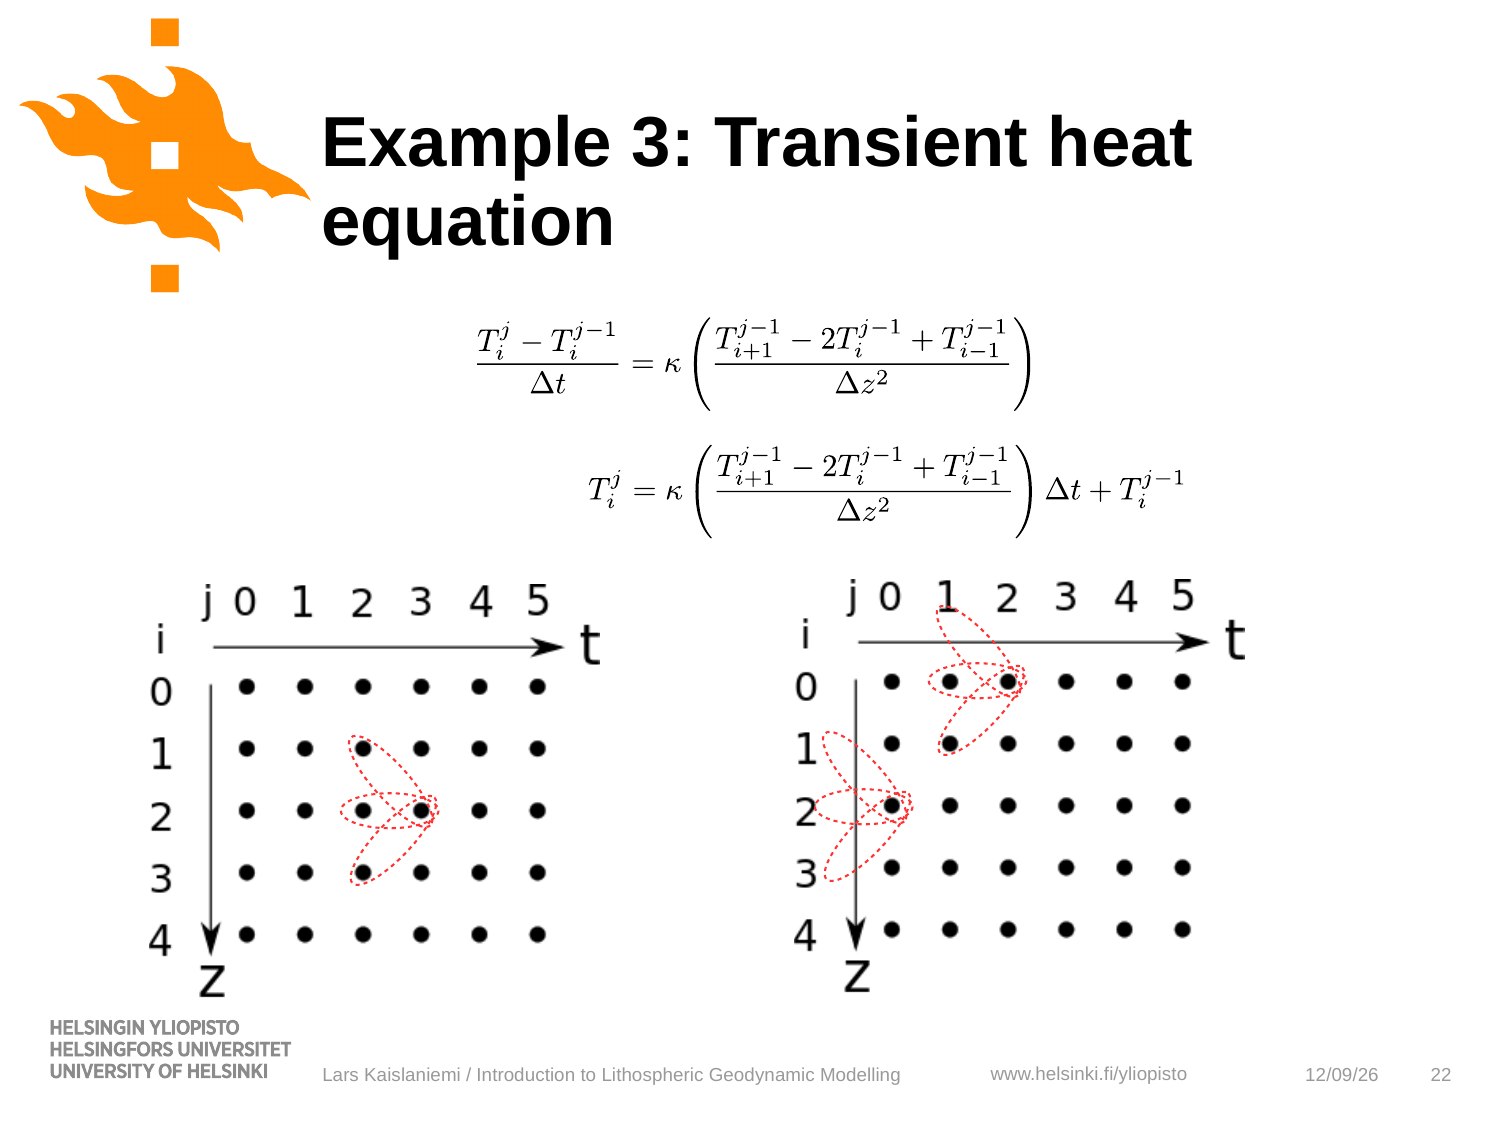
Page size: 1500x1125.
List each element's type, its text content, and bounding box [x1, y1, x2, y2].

picture [149, 584, 600, 999]
text_box [477, 317, 1038, 411]
title Example 3: Transient heat equation [321, 87, 1447, 276]
picture [0, 0, 337, 318]
text_box [588, 444, 1186, 539]
picture [32, 1001, 309, 1096]
picture [794, 579, 1245, 994]
